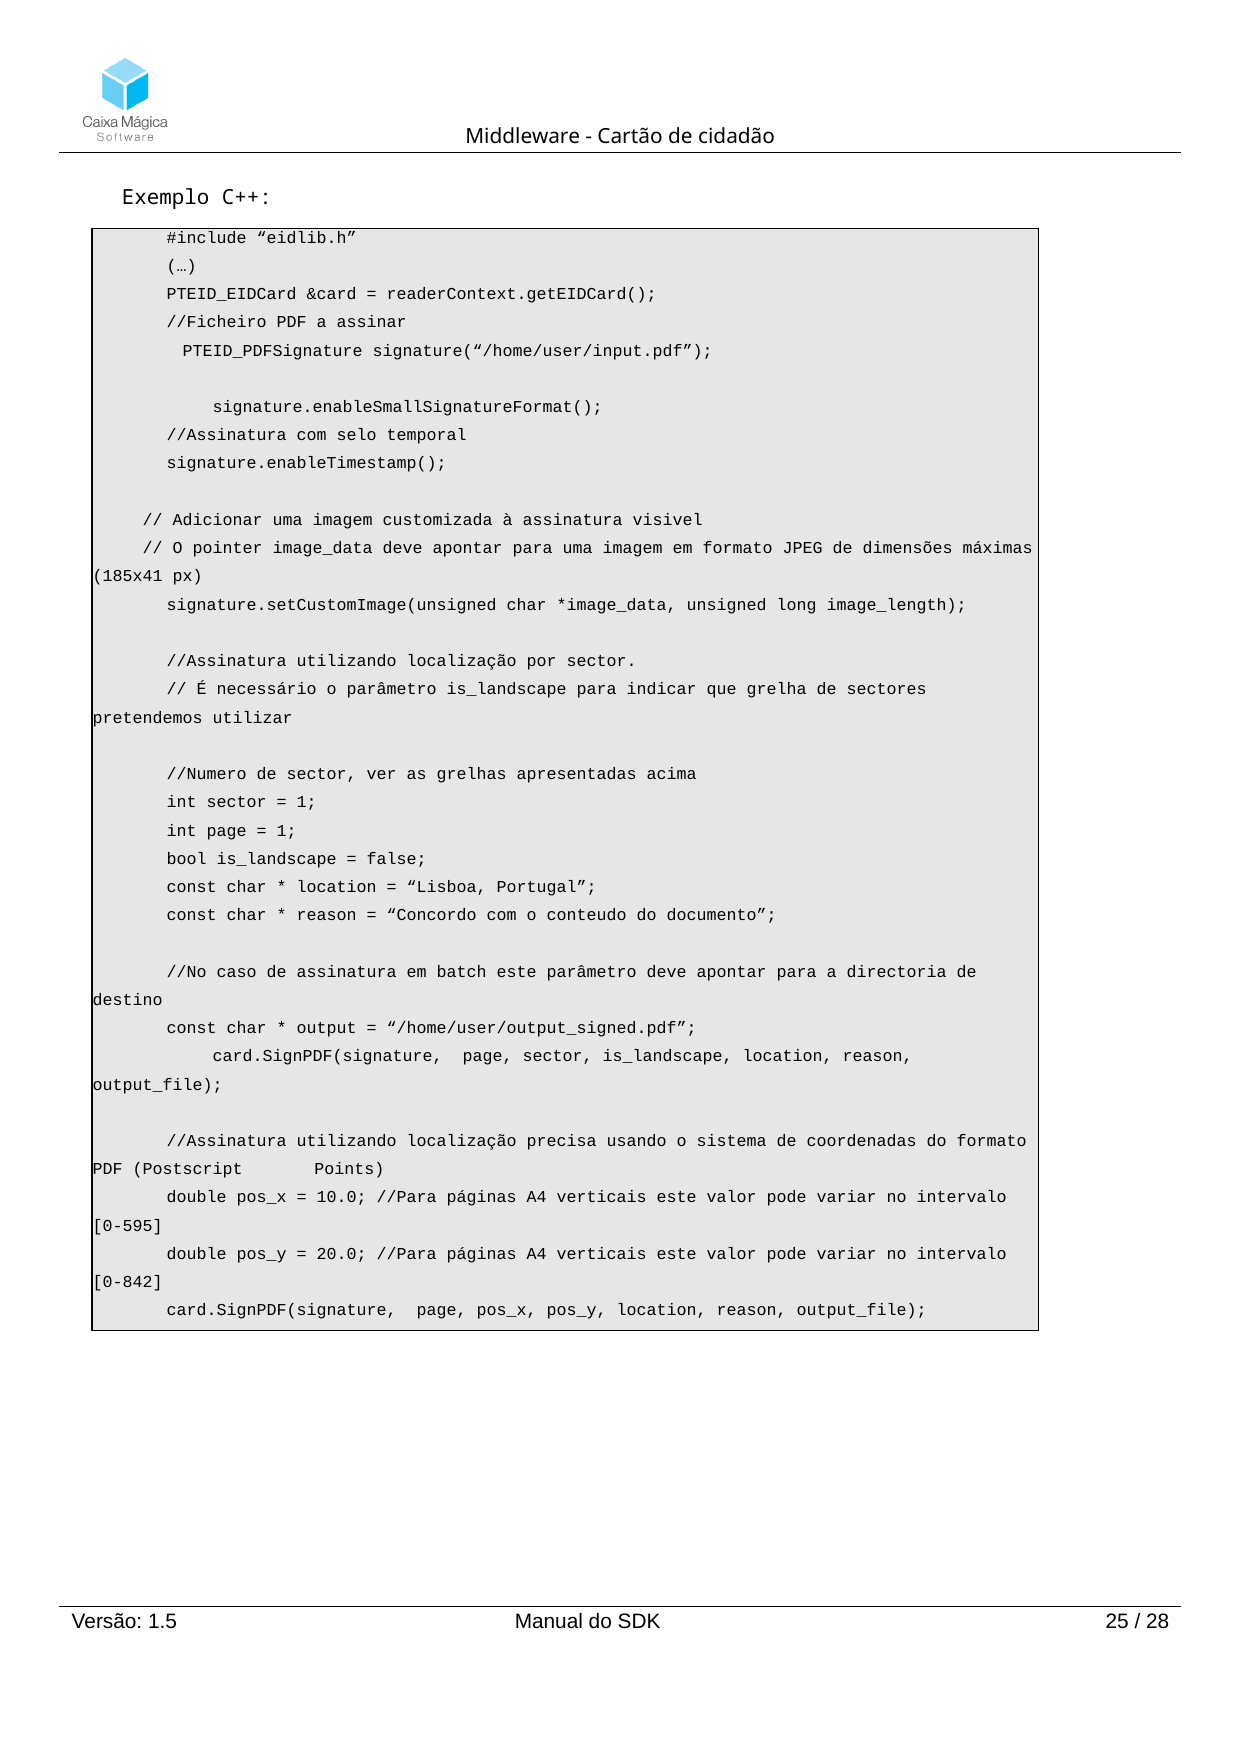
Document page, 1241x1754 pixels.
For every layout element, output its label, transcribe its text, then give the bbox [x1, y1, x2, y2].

text PTEID_EIDCard &card = readerContext.getEIDCard(); [93, 286, 1038, 304]
text // O pointer image_data deve apontar para uma imagem em formato JPEG de dimensões máximas (185x41 px) [93, 540, 1038, 587]
text PTEID_PDFSignature signature(“/home/user/input.pdf”); [93, 342, 1038, 361]
text const char * location = “Lisboa, Portugal”; [93, 878, 1038, 897]
text Exemplo C++: [59, 182, 1181, 210]
text //No caso de assinatura em batch este parâmetro deve apontar para a directoria de destino [93, 963, 1038, 1010]
text signature.setCustomImage(unsigned char *image_data, unsigned long image_length); [93, 596, 1038, 615]
text signature.enableSmallSignatureFormat(); [93, 399, 1038, 417]
text //Ficheiro PDF a assinar [93, 314, 1038, 333]
text card.SignPDF(signature, page, sector, is_landscape, location, reason, output_file); [93, 1048, 1038, 1095]
text bool is_landscape = false; [93, 850, 1038, 869]
text double pos_x = 10.0; //Para páginas A4 verticais este valor pode variar no intervalo [0-595] [93, 1189, 1038, 1236]
text const char * output = “/home/user/output_signed.pdf”; [93, 1020, 1038, 1038]
text double pos_y = 20.0; //Para páginas A4 verticais este valor pode variar no intervalo [0-842] [93, 1246, 1038, 1293]
text card.SignPDF(signature, page, pos_x, pos_y, location, reason, output_file); [93, 1302, 1038, 1321]
text (…) [93, 257, 1038, 276]
text // Adicionar uma imagem customizada à assinatura visivel [93, 512, 1038, 530]
text int sector = 1; [93, 794, 1038, 813]
text int page = 1; [93, 822, 1038, 841]
text const char * reason = “Concordo com o conteudo do documento”; [93, 907, 1038, 926]
text #include “eidlib.h” [93, 229, 1038, 248]
text //Assinatura utilizando localização por sector. [93, 653, 1038, 672]
text // É necessário o parâmetro is_landscape para indicar que grelha de sectores pretendemos utilizar [93, 681, 1038, 728]
text //Numero de sector, ver as grelhas apresentadas acima [93, 766, 1038, 784]
text //Assinatura com selo temporal [93, 427, 1038, 446]
picture [81, 55, 170, 144]
text signature.enableTimestamp(); [93, 455, 1038, 474]
text //Assinatura utilizando localização precisa usando o sistema de coordenadas do formato PDF (Postscript Points) [93, 1133, 1038, 1180]
